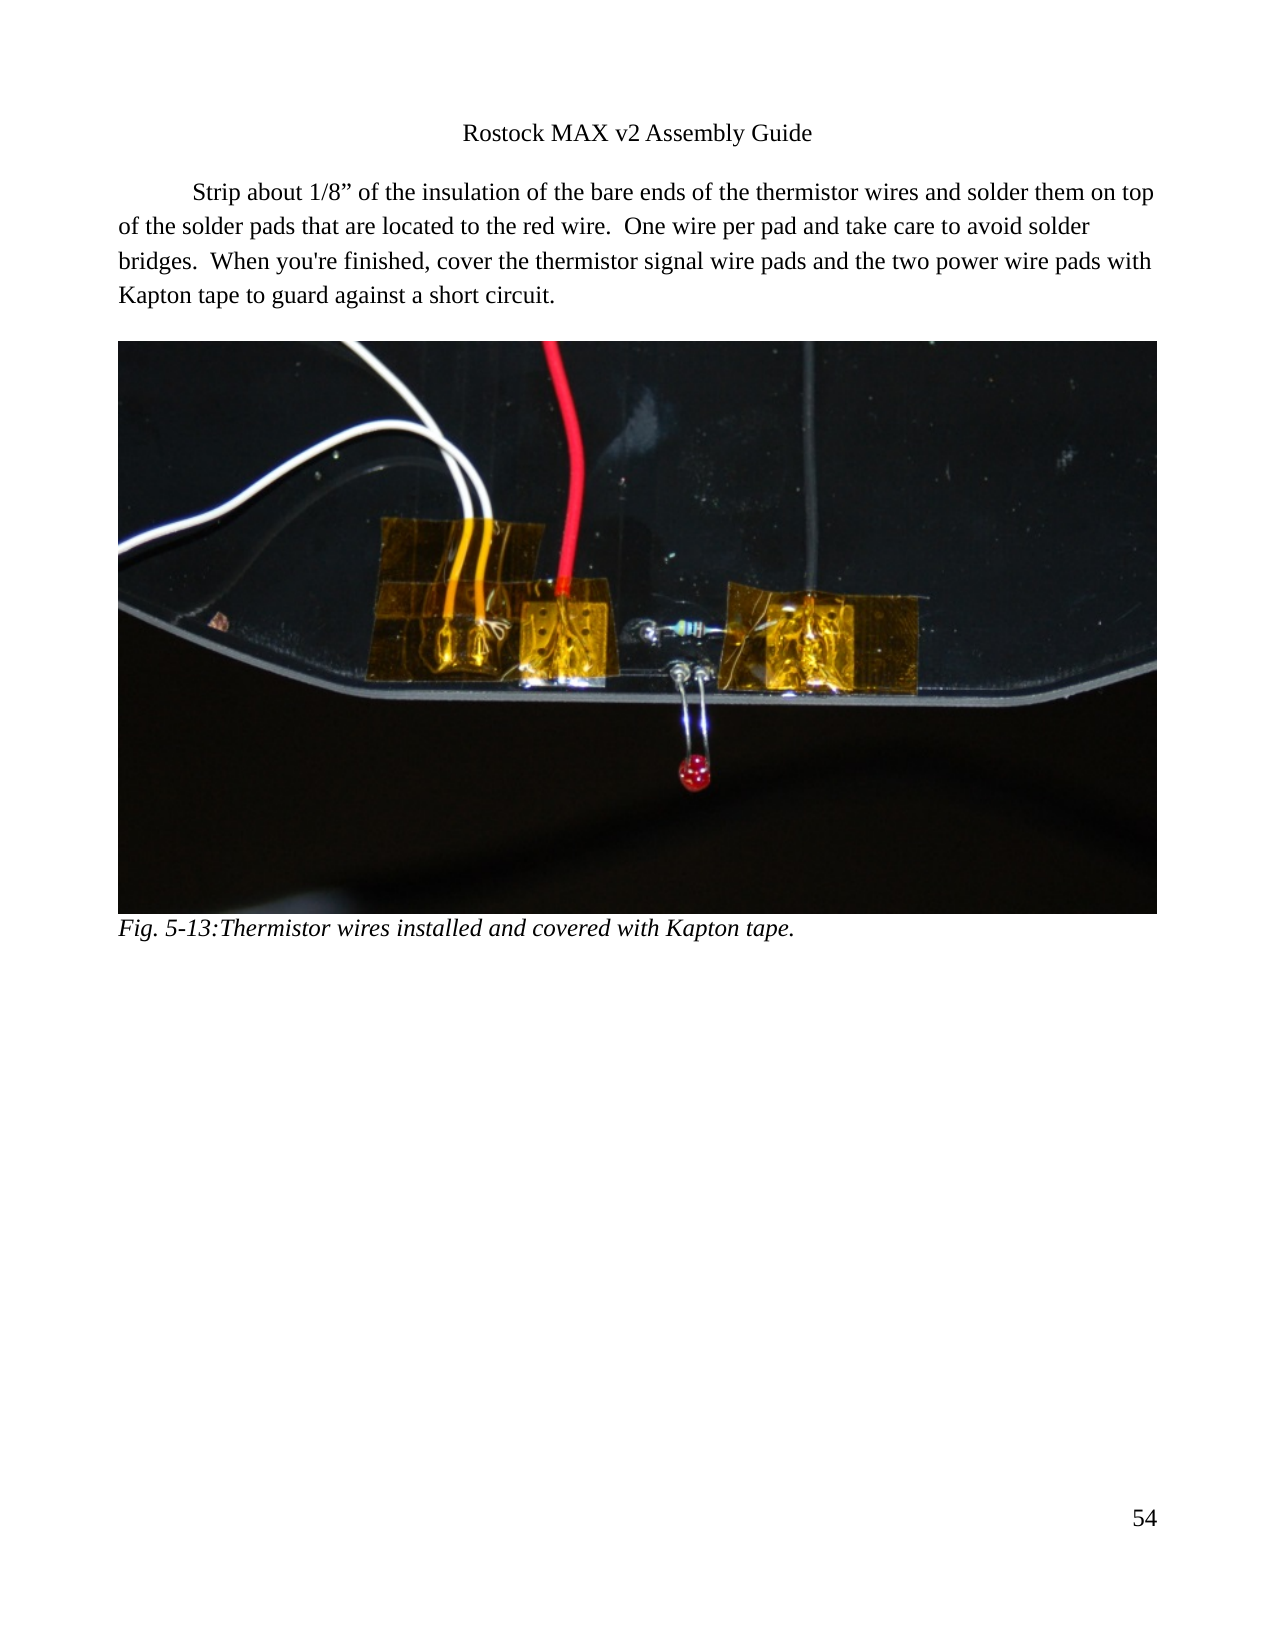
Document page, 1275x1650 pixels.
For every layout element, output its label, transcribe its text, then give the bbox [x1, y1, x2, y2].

picture [118, 341, 1157, 914]
text Strip about 1/8” of the insulation of the bare ends of the thermistor wires and solder them on top of the solder pads that are located to the red wire. One wire per pad and take care to avoid solder bridges. When you're finished, cover the thermistor signal wire pads and the two power wire pads with Kapton tape to guard against a short circuit. [118, 177, 1157, 309]
text Fig. 5-13:Thermistor wires installed and covered with Kapton tape. [118, 914, 1157, 942]
